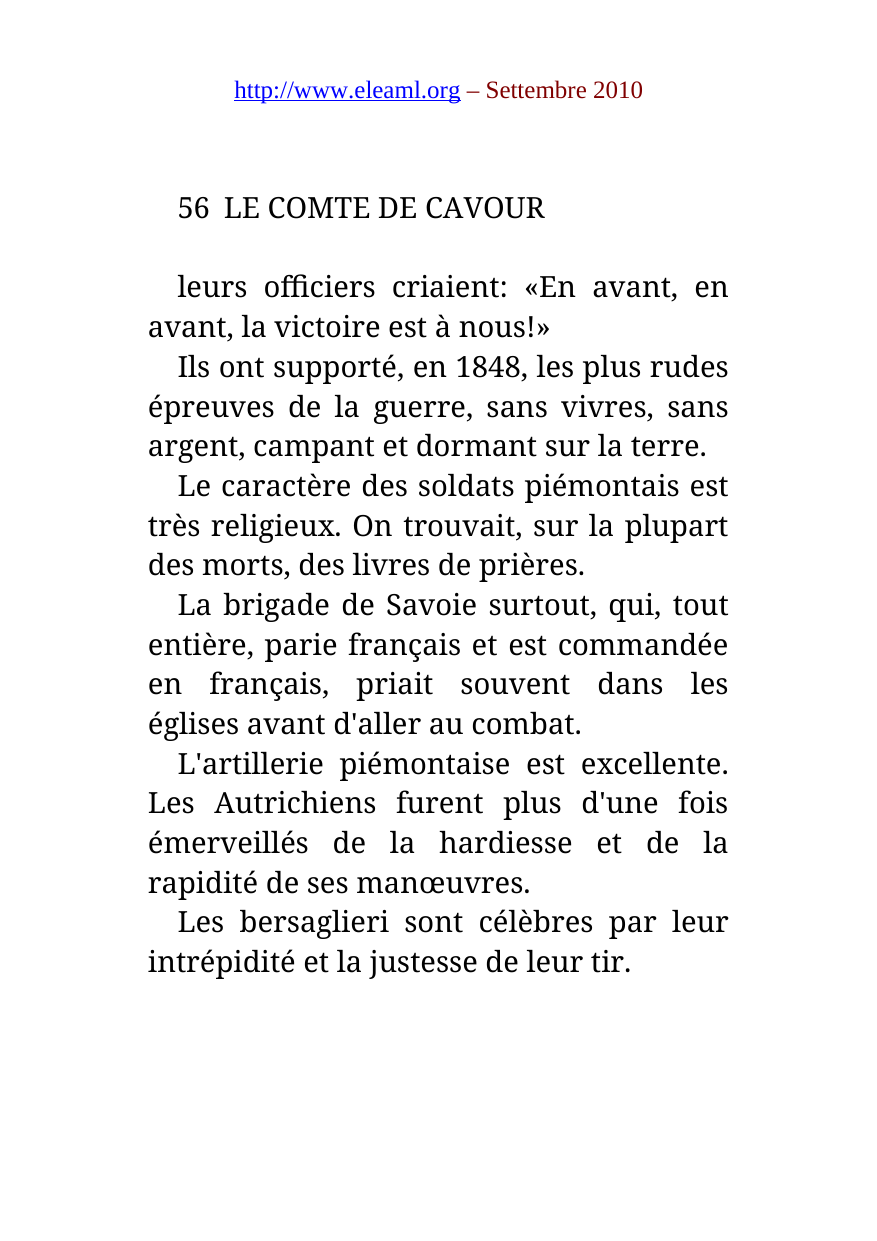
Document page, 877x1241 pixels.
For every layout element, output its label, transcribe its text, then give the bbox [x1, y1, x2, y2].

text La brigade de Savoie surtout, qui, tout entière, parie français et est commandée en français, priait souvent dans les églises avant d'aller au combat. [148, 584, 729, 743]
text Ils ont supporté, en 1848, les plus rudes épreuves de la guerre, sans vivres, sans argent, campant et dormant sur la terre. [148, 346, 729, 465]
text L'artillerie piémontaise est excellente. Les Autrichiens furent plus d'une fois émerveillés de la hardiesse et de la rapidité de ses manœuvres. [148, 743, 729, 902]
text 56 LE COMTE DE CAVOUR [148, 187, 729, 227]
text leurs officiers criaient: «En avant, en avant, la victoire est à nous!» [148, 267, 729, 346]
text Le caractère des soldats piémontais est très religieux. On trouvait, sur la plupart des morts, des livres de prières. [148, 465, 729, 584]
text Les bersaglieri sont célèbres par leur intrépidité et la justesse de leur tir. [148, 902, 729, 981]
